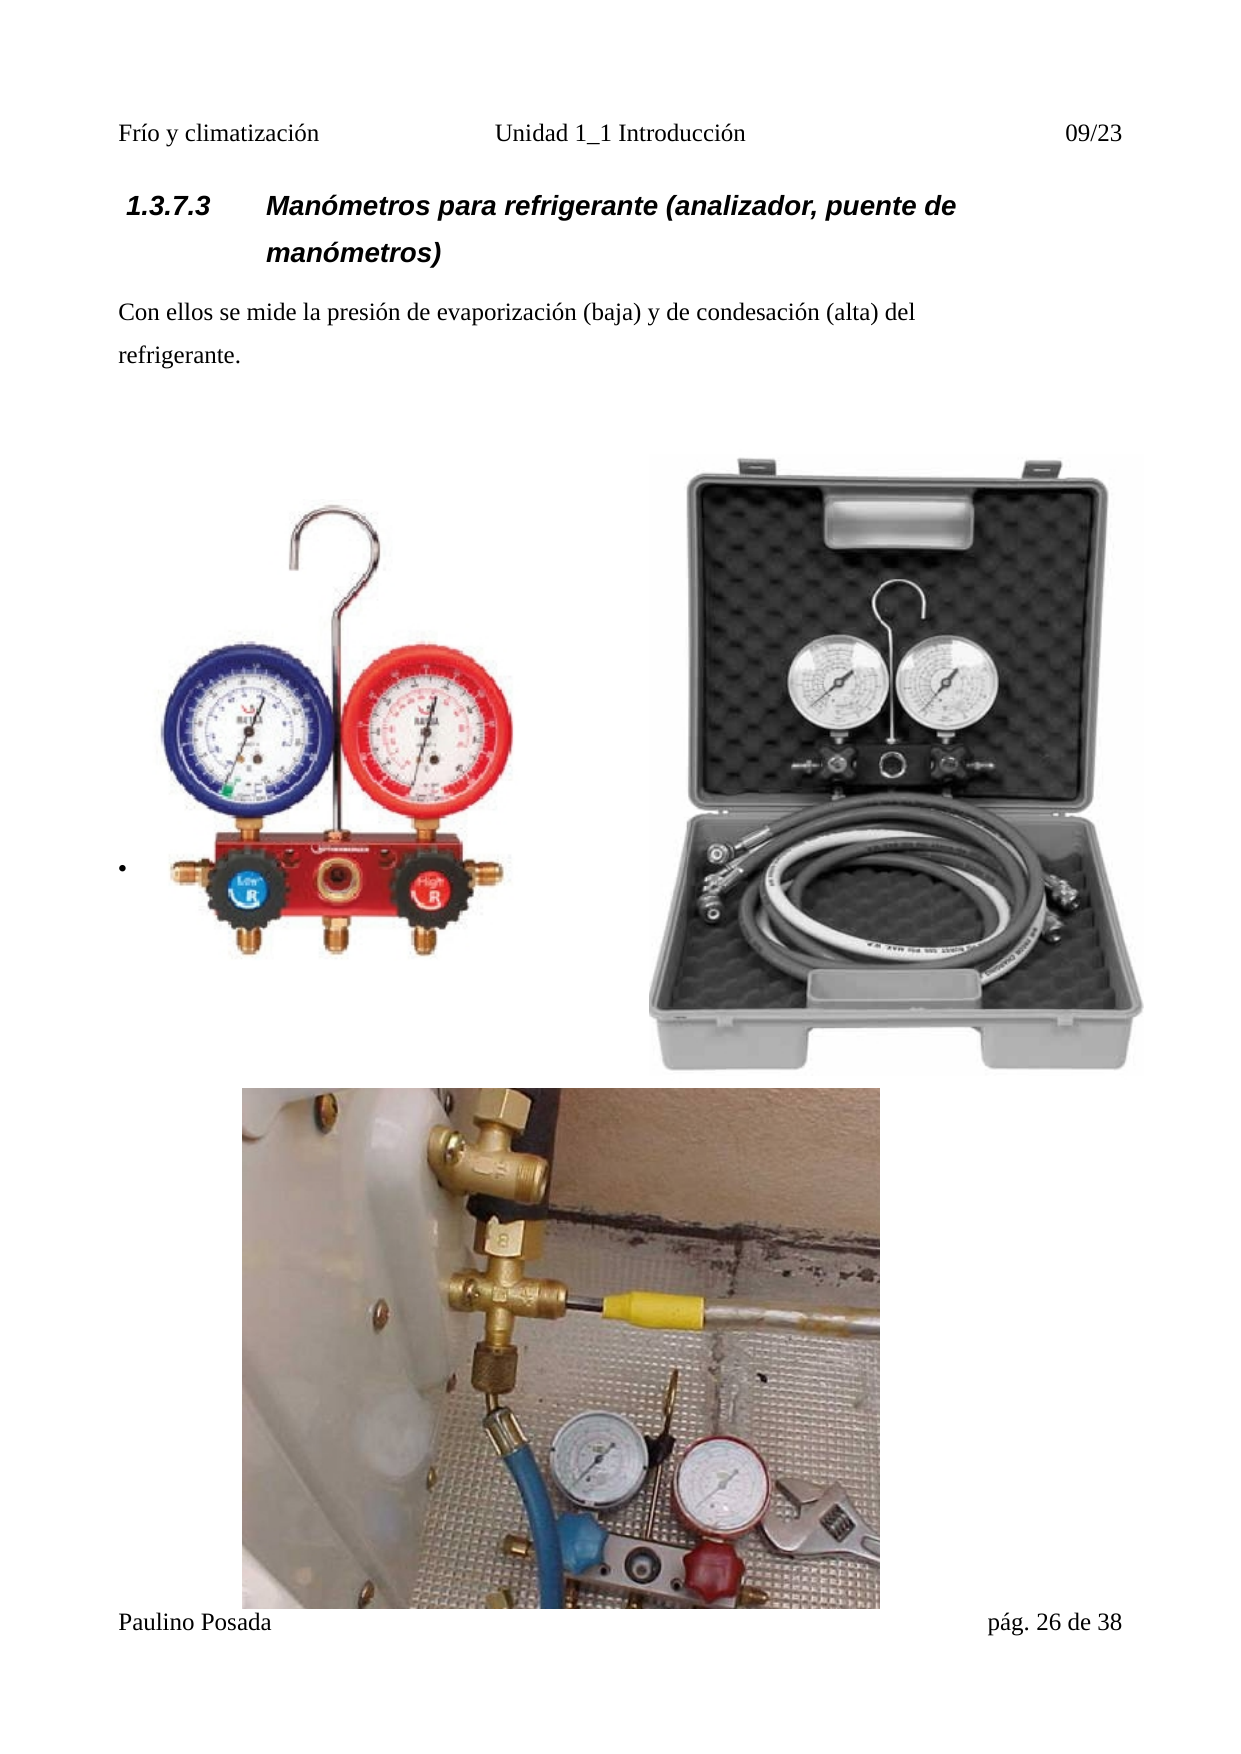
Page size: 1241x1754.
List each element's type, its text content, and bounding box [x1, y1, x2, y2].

picture [649, 440, 1144, 1086]
text refrigerante. [118, 340, 1122, 369]
text Con ellos se mide la presión de evaporización (baja) y de condesación (alta) del [118, 297, 1122, 326]
picture [144, 499, 524, 961]
picture [242, 1088, 880, 1609]
subtitle Manómetros para refrigerante (analizador, puente de manómetros) [118, 189, 1122, 268]
